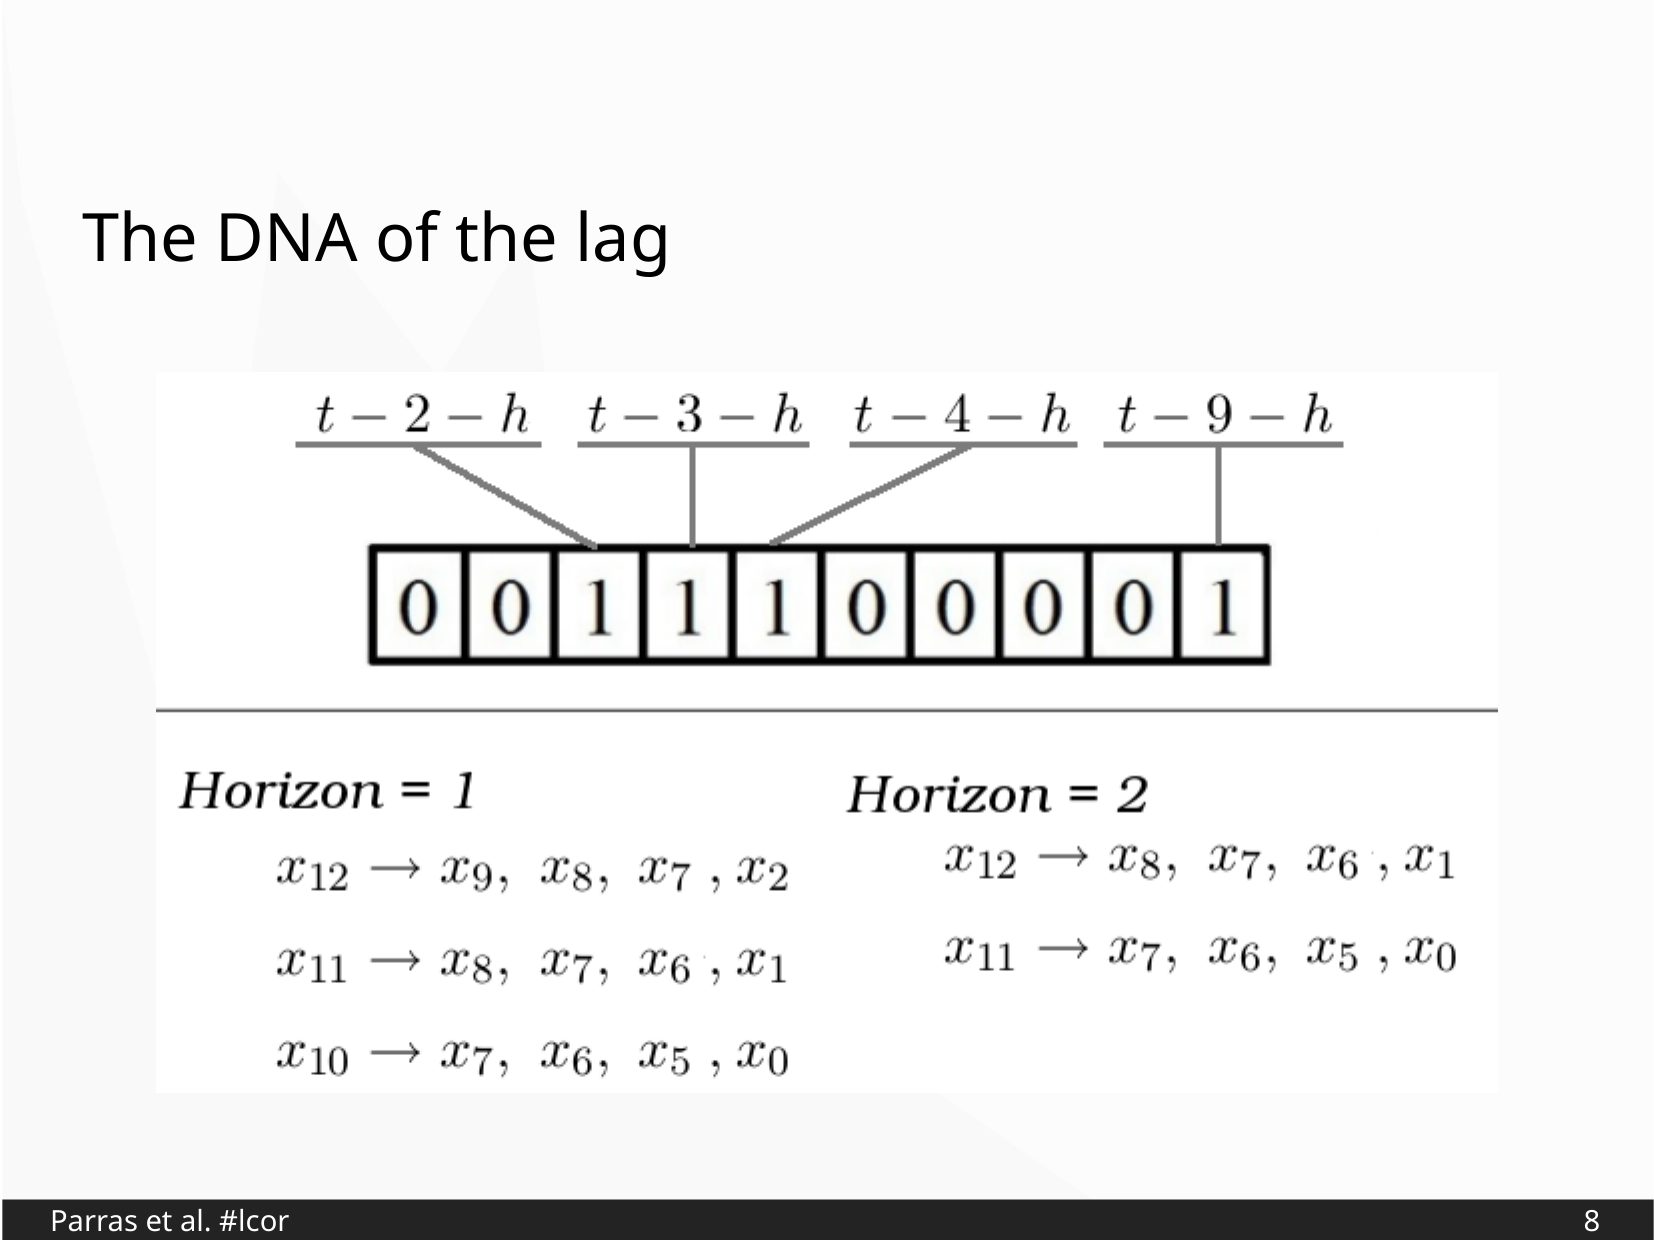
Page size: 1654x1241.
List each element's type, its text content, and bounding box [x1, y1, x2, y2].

title The DNA of the lag [82, 132, 1571, 340]
picture [2, 0, 1654, 1241]
